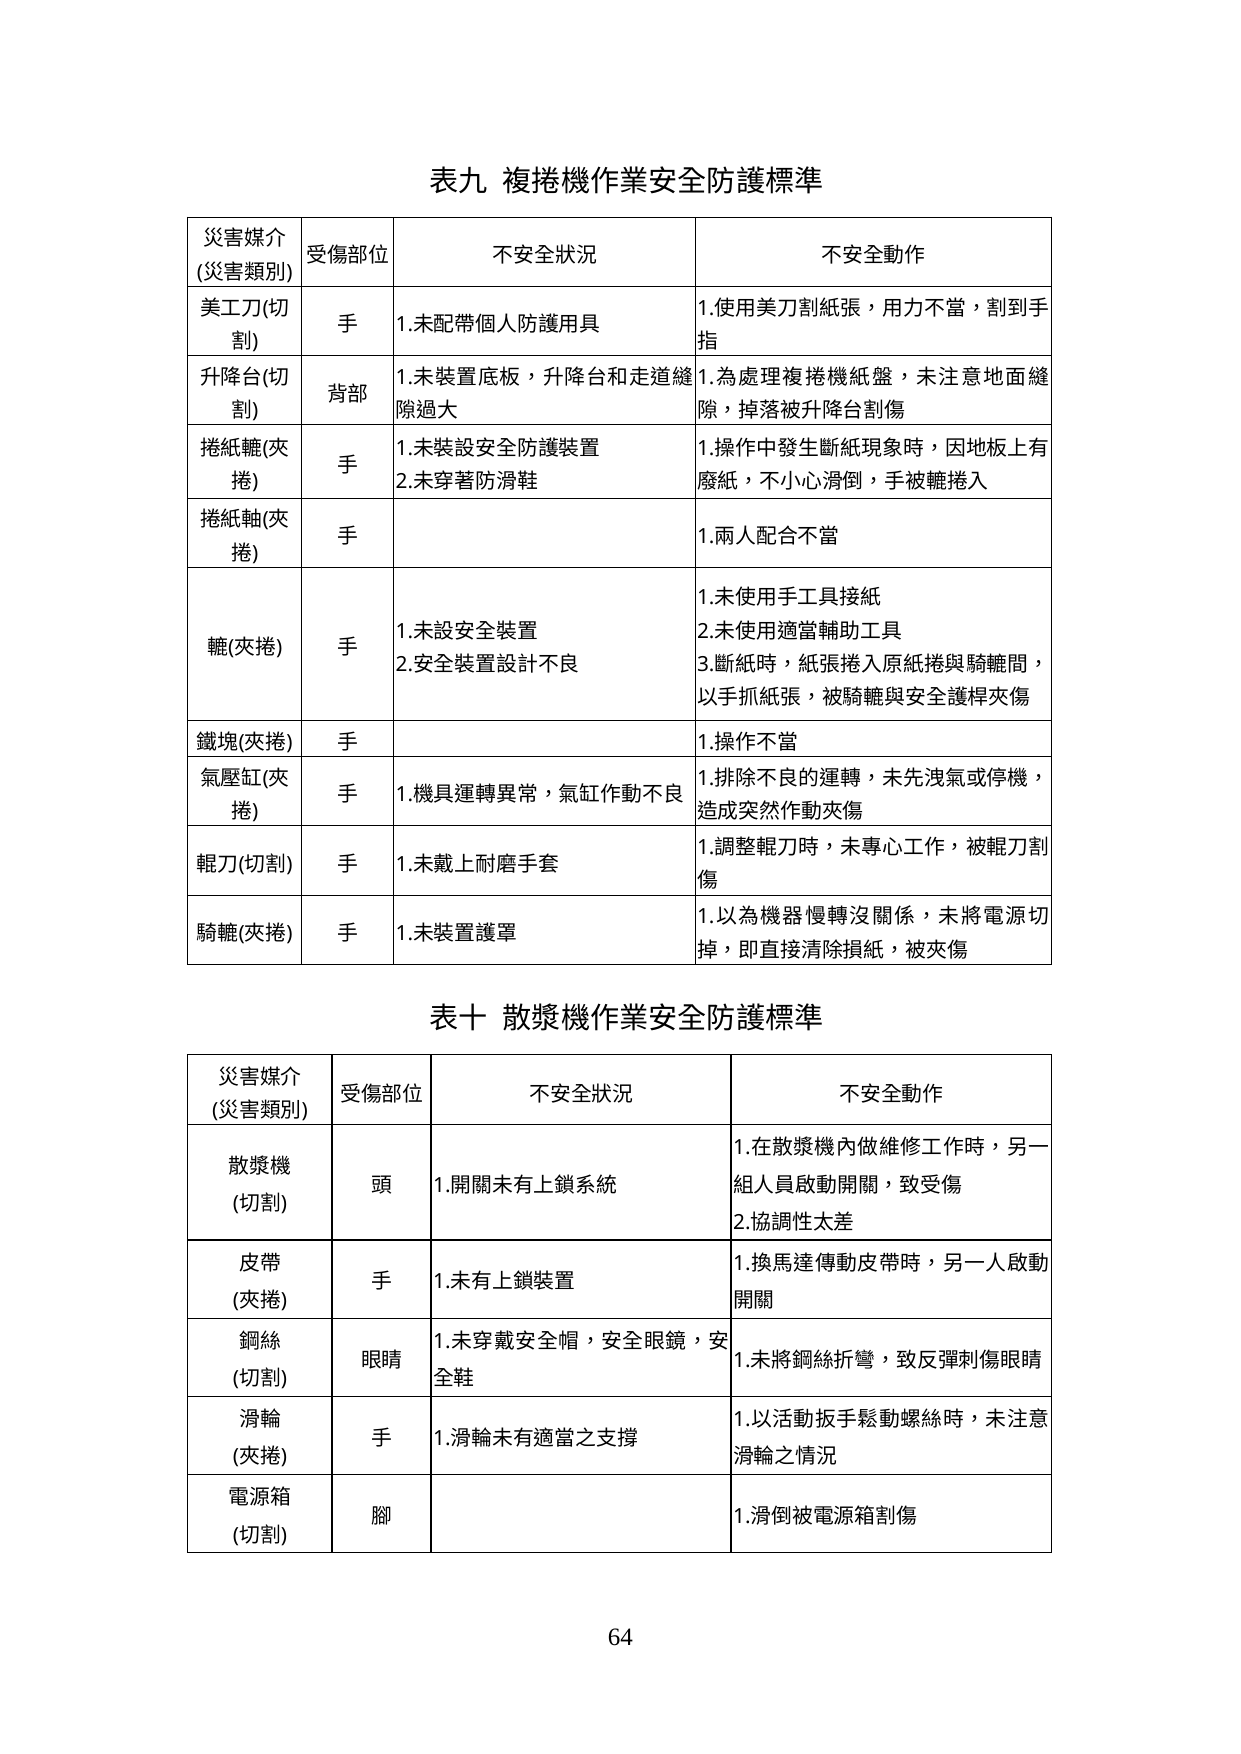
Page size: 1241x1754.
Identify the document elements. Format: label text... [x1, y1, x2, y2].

table_cell [394, 721, 695, 756]
table_cell 散漿機 (切割) [188, 1125, 331, 1239]
table_cell 騎轆(夾捲) [188, 896, 301, 964]
table_cell 滑輪 (夾捲) [188, 1397, 331, 1474]
table_cell 1.未設安全裝置 2.安全裝置設計不良 [394, 568, 695, 720]
table_cell 氣壓缸(夾捲) [188, 757, 301, 825]
table_cell 手 [333, 1397, 430, 1474]
table_cell 手 [302, 721, 393, 756]
table_cell 1.未將鋼絲折彎，致反彈刺傷眼睛 [732, 1319, 1051, 1396]
table_cell 捲紙軸(夾捲) [188, 499, 301, 567]
table_cell 1.未裝置底板，升降台和走道縫隙過大 [394, 356, 695, 424]
table_cell 1.滑輪未有適當之支撐 [432, 1397, 730, 1474]
table_cell 1.開關未有上鎖系統 [432, 1125, 730, 1239]
table_cell 美工刀(切割) [188, 287, 301, 355]
table_cell 轆(夾捲) [188, 568, 301, 720]
table_cell 1.以為機器慢轉沒關係，未將電源切掉，即直接清除損紙，被夾傷 [696, 896, 1051, 964]
table_cell 1.以活動扳手鬆動螺絲時，未注意滑輪之情況 [732, 1397, 1051, 1474]
table_cell 1.未裝設安全防護裝置 2.未穿著防滑鞋 [394, 425, 695, 498]
table_header 不安全狀況 [394, 218, 695, 286]
table_cell 1.調整輥刀時，未專心工作，被輥刀割傷 [696, 826, 1051, 894]
table_cell 1.未裝置護罩 [394, 896, 695, 964]
table_cell 手 [302, 896, 393, 964]
table_cell 手 [302, 287, 393, 355]
table_header 受傷部位 [333, 1055, 430, 1124]
table_cell 手 [302, 757, 393, 825]
table_cell 1.滑倒被電源箱割傷 [732, 1475, 1051, 1552]
table_cell 1.換馬達傳動皮帶時，另一人啟動開關 [732, 1241, 1051, 1317]
table_cell 腳 [333, 1475, 430, 1552]
table_cell 鐵塊(夾捲) [188, 721, 301, 756]
table_cell 捲紙轆(夾捲) [188, 425, 301, 498]
table_cell 背部 [302, 356, 393, 424]
table_cell 1.未戴上耐磨手套 [394, 826, 695, 894]
table_cell 1.使用美刀割紙張，用力不當，割到手指 [696, 287, 1051, 355]
table_cell 手 [302, 499, 393, 567]
table_cell 1.未使用手工具接紙 2.未使用適當輔助工具 3.斷紙時，紙張捲入原紙捲與騎轆間，以手抓紙張，被騎轆與安全護桿夾傷 [696, 568, 1051, 720]
table_cell 1.操作不當 [696, 721, 1051, 756]
table_cell 眼睛 [333, 1319, 430, 1396]
table_cell 升降台(切割) [188, 356, 301, 424]
table_cell [394, 499, 695, 567]
table_cell 手 [302, 568, 393, 720]
table_header 災害媒介 (災害類別) [188, 1055, 331, 1124]
table_cell 鋼絲 (切割) [188, 1319, 331, 1396]
table_header 受傷部位 [302, 218, 393, 286]
table_cell 1.未配帶個人防護用具 [394, 287, 695, 355]
table_cell 1.排除不良的運轉，未先洩氣或停機，造成突然作動夾傷 [696, 757, 1051, 825]
table_cell 輥刀(切割) [188, 826, 301, 894]
table_cell 1.為處理複捲機紙盤，未注意地面縫隙，掉落被升降台割傷 [696, 356, 1051, 424]
text 表十 散漿機作業安全防護標準 [200, 1002, 1053, 1036]
text 表九 複捲機作業安全防護標準 [200, 164, 1053, 198]
table_cell 手 [302, 826, 393, 894]
table_cell [432, 1475, 730, 1552]
table_cell 手 [302, 425, 393, 498]
table_cell 1.未穿戴安全帽，安全眼鏡，安全鞋 [432, 1319, 730, 1396]
table_cell 手 [333, 1241, 430, 1317]
table_cell 頭 [333, 1125, 430, 1239]
table_header 不安全動作 [732, 1055, 1051, 1124]
table_cell 1.未有上鎖裝置 [432, 1241, 730, 1317]
table_cell 1.在散漿機內做維修工作時，另一組人員啟動開關，致受傷 2.協調性太差 [732, 1125, 1051, 1239]
table_cell 電源箱 (切割) [188, 1475, 331, 1552]
table_header 不安全動作 [696, 218, 1051, 286]
table_cell 1.機具運轉異常，氣缸作動不良 [394, 757, 695, 825]
table_cell 皮帶 (夾捲) [188, 1241, 331, 1317]
table_header 災害媒介 (災害類別) [188, 218, 301, 286]
table_header 不安全狀況 [432, 1055, 730, 1124]
table_cell 1.兩人配合不當 [696, 499, 1051, 567]
table_cell 1.操作中發生斷紙現象時，因地板上有廢紙，不小心滑倒，手被轆捲入 [696, 425, 1051, 498]
